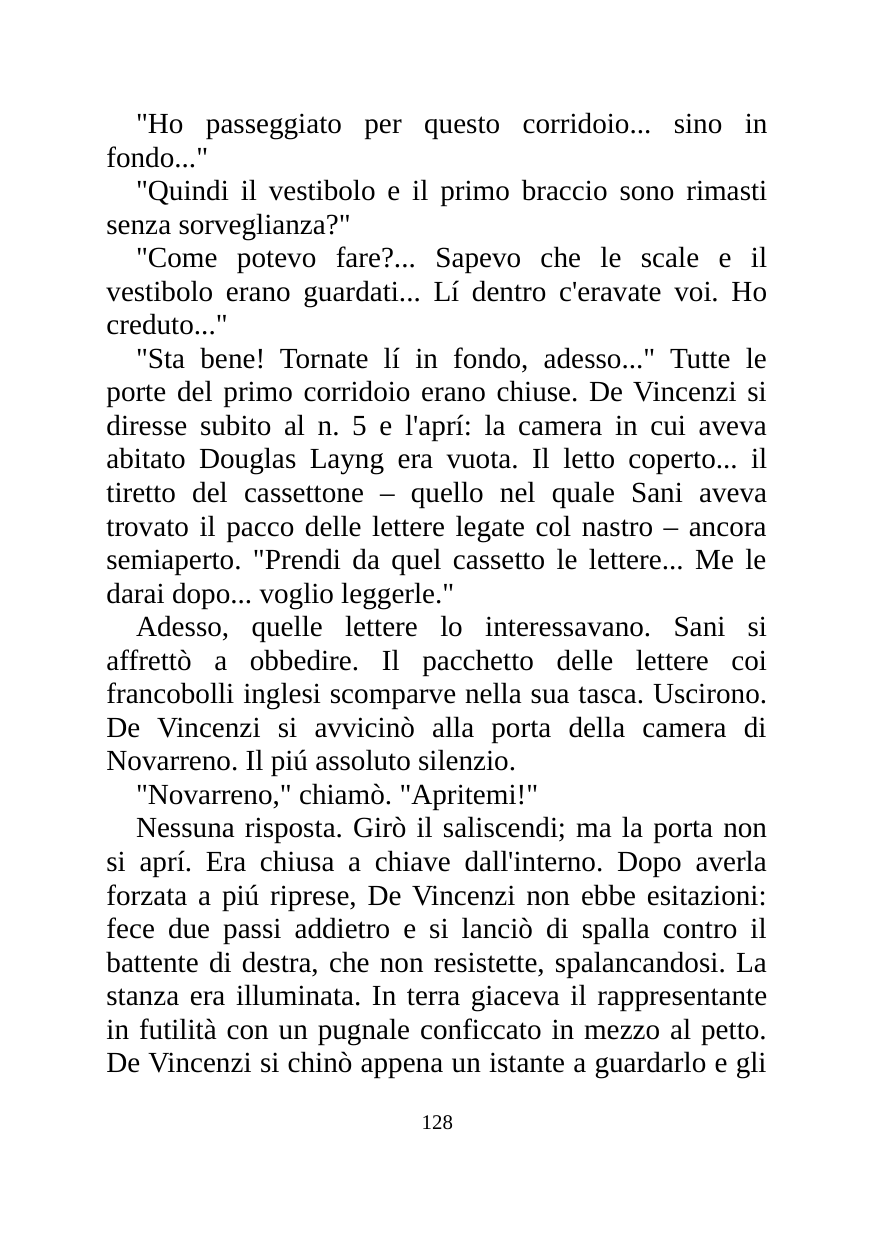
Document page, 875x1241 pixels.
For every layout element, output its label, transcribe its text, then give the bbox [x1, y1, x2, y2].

text "Sta bene! Tornate lí in fondo, adesso..." Tutte le porte del primo corridoio erano chiuse. De Vincenzi si diresse subito al n. 5 e l'aprí: la camera in cui aveva abitato Douglas Layng era vuota. Il letto coperto... il tiretto del cassettone – quello nel quale Sani aveva trovato il pacco delle lettere legate col nastro – ancora semiaperto. "Prendi da quel cassetto le lettere... Me le darai dopo... voglio leggerle." [106, 341, 768, 609]
text "Come potevo fare?... Sapevo che le scale e il vestibolo erano guardati... Lí dentro c'eravate voi. Ho creduto..." [106, 240, 768, 341]
text "Ho passeggiato per questo corridoio... sino in fondo..." [106, 106, 768, 173]
text Adesso, quelle lettere lo interessavano. Sani si affrettò a obbedire. Il pacchetto delle lettere coi francobolli inglesi scomparve nella sua tasca. Uscirono. De Vincenzi si avvicinò alla porta della camera di Novarreno. Il piú assoluto silenzio. [106, 609, 768, 777]
text "Quindi il vestibolo e il primo braccio sono rimasti senza sorveglianza?" [106, 173, 768, 240]
text "Novarreno," chiamò. "Apritemi!" [106, 777, 768, 811]
text Nessuna risposta. Girò il saliscendi; ma la porta non si aprí. Era chiusa a chiave dall'interno. Dopo averla forzata a piú riprese, De Vincenzi non ebbe esitazioni: fece due passi addietro e si lanciò di spalla contro il battente di destra, che non resistette, spalancandosi. La stanza era illuminata. In terra giaceva il rappresentante in futilità con un pugnale conficcato in mezzo al petto. De Vincenzi si chinò appena un istante a guardarlo e gli [106, 811, 768, 1079]
